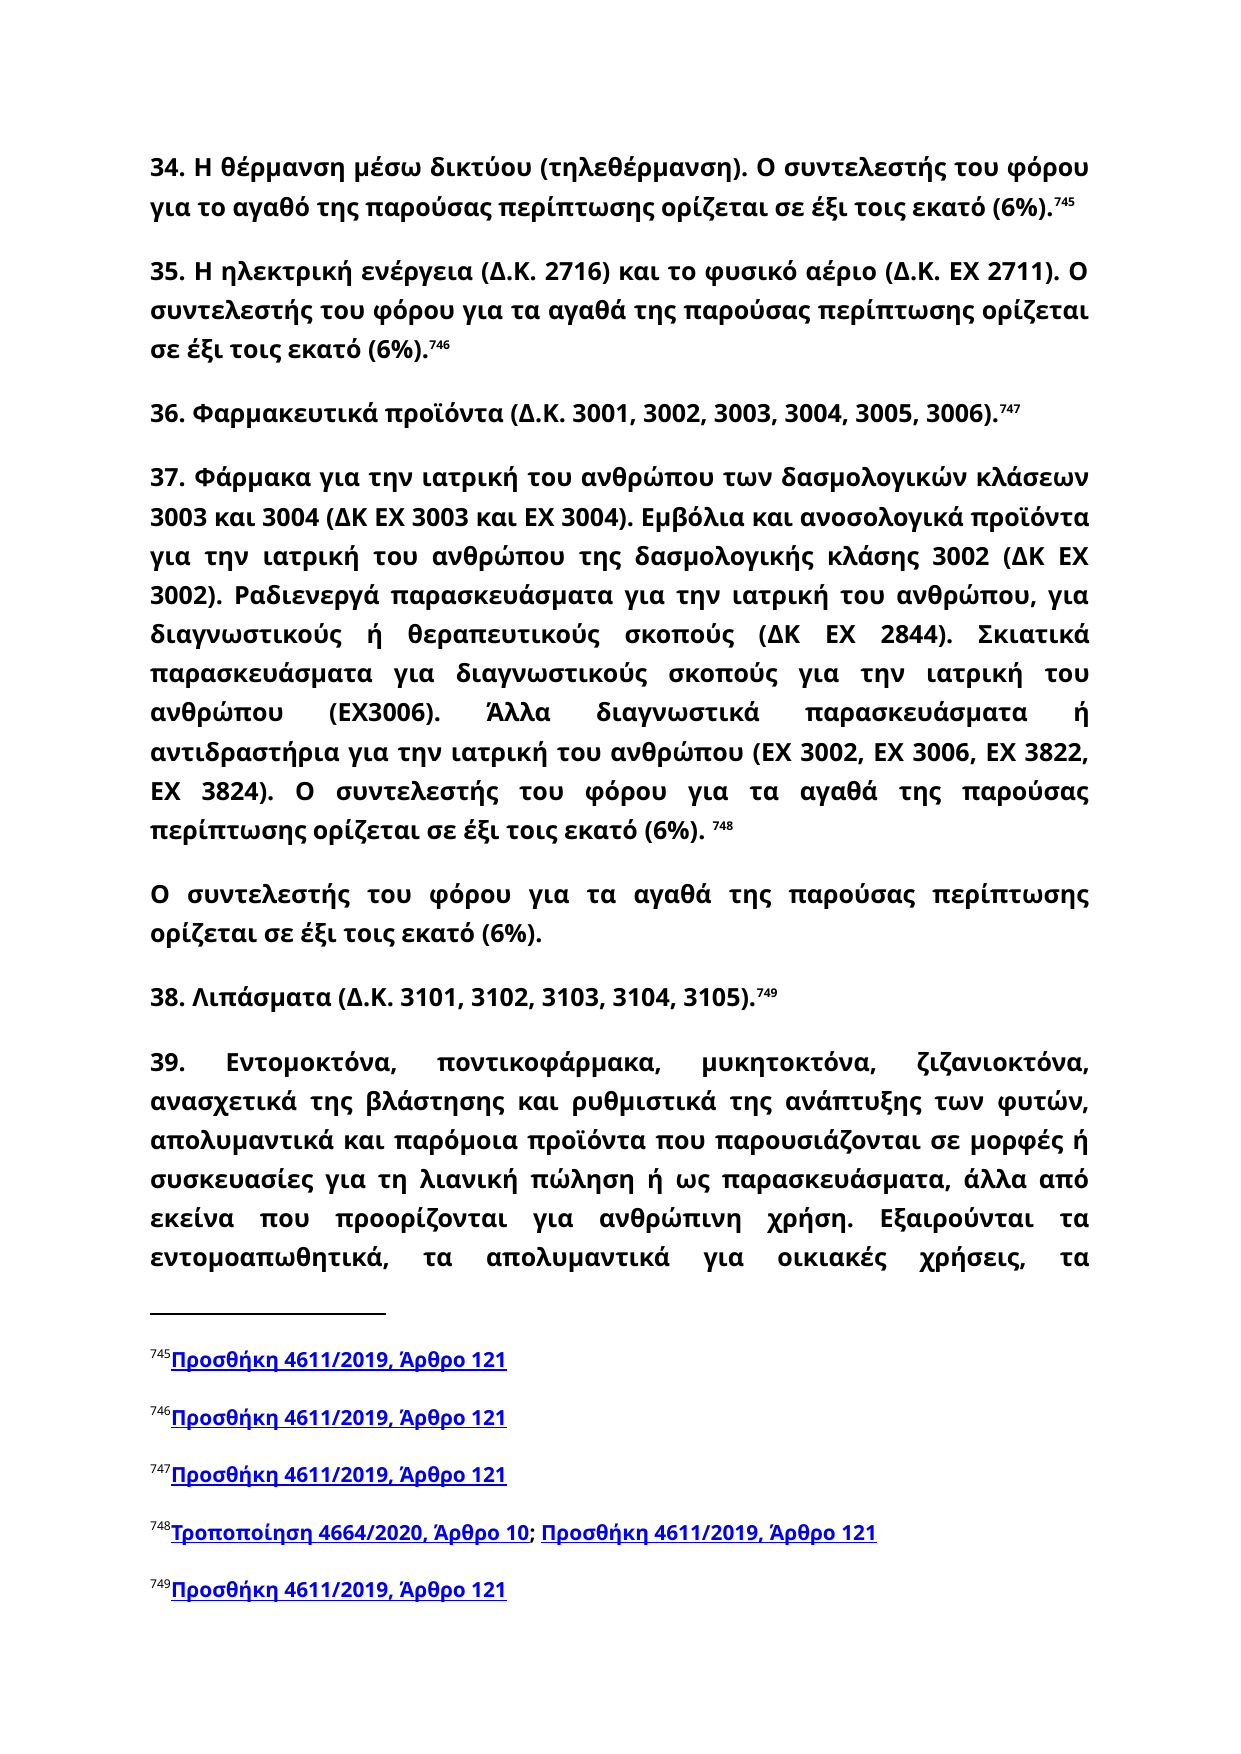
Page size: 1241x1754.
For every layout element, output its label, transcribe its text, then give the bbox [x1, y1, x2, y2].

text 35. Η ηλεκτρική ενέργεια (Δ.Κ. 2716) και το φυσικό αέριο (Δ.Κ. ΕΧ 2711). Ο συντελεστής του φόρου για τα αγαθά της παρούσας περίπτωσης ορίζεται σε έξι τοις εκατό (6%). [150, 253, 1090, 366]
text Τροποποίηση 4664/2020, Άρθρο 10; Προσθήκη 4611/2019, Άρθρο 121 [150, 1518, 1090, 1546]
text Προσθήκη 4611/2019, Άρθρο 121 [150, 1345, 1090, 1373]
text Ο συντελεστής του φόρου για τα αγαθά της παρούσας περίπτωσης ορίζεται σε έξι τοις εκατό (6%). [150, 877, 1090, 950]
text 38. Λιπάσματα (Δ.Κ. 3101, 3102, 3103, 3104, 3105). [150, 980, 1090, 1014]
text 34. Η θέρμανση μέσω δικτύου (τηλεθέρμανση). Ο συντελεστής του φόρου για το αγαθό της παρούσας περίπτωσης ορίζεται σε έξι τοις εκατό (6%). [150, 150, 1090, 223]
text 37. Φάρμακα για την ιατρική του ανθρώπου των δασμολογικών κλάσεων 3003 και 3004 (ΔΚ ΕΧ 3003 και ΕΧ 3004). Εμβόλια και ανοσολογικά προϊόντα για την ιατρική του ανθρώπου της δασμολογικής κλάσης 3002 (ΔΚ ΕΧ 3002). Ραδιενεργά παρασκευάσματα για την ιατρική του ανθρώπου, για διαγνωστικούς ή θεραπευτικούς σκοπούς (ΔΚ ΕΧ 2844). Σκιατικά παρασκευάσματα για διαγνωστικούς σκοπούς για την ιατρική του ανθρώπου (ΕΧ3006). Άλλα διαγνωστικά παρασκευάσματα ή αντιδραστήρια για την ιατρική του ανθρώπου (ΕΧ 3002, ΕΧ 3006, ΕΧ 3822, ΕΧ 3824). Ο συντελεστής του φόρου για τα αγαθά της παρούσας περίπτωσης ορίζεται σε έξι τοις εκατό (6%). [150, 460, 1090, 847]
text 36. Φαρμακευτικά προϊόντα (Δ.Κ. 3001, 3002, 3003, 3004, 3005, 3006). [150, 396, 1090, 430]
text Προσθήκη 4611/2019, Άρθρο 121 [150, 1460, 1090, 1489]
text 39. Εντομοκτόνα, ποντικοφάρμακα, μυκητοκτόνα, ζιζανιοκτόνα, ανασχετικά της βλάστησης και ρυθμιστικά της ανάπτυξης των φυτών, απολυμαντικά και παρόμοια προϊόντα που παρουσιάζονται σε μορφές ή συσκευασίες για τη λιανική πώληση ή ως παρασκευάσματα, άλλα από εκείνα που προορίζονται για ανθρώπινη χρήση. Εξαιρούνται τα εντομοαπωθητικά, τα απολυμαντικά για οικιακές χρήσεις, τα [150, 1044, 1090, 1274]
text Προσθήκη 4611/2019, Άρθρο 121 [150, 1576, 1090, 1604]
text Προσθήκη 4611/2019, Άρθρο 121 [150, 1403, 1090, 1431]
